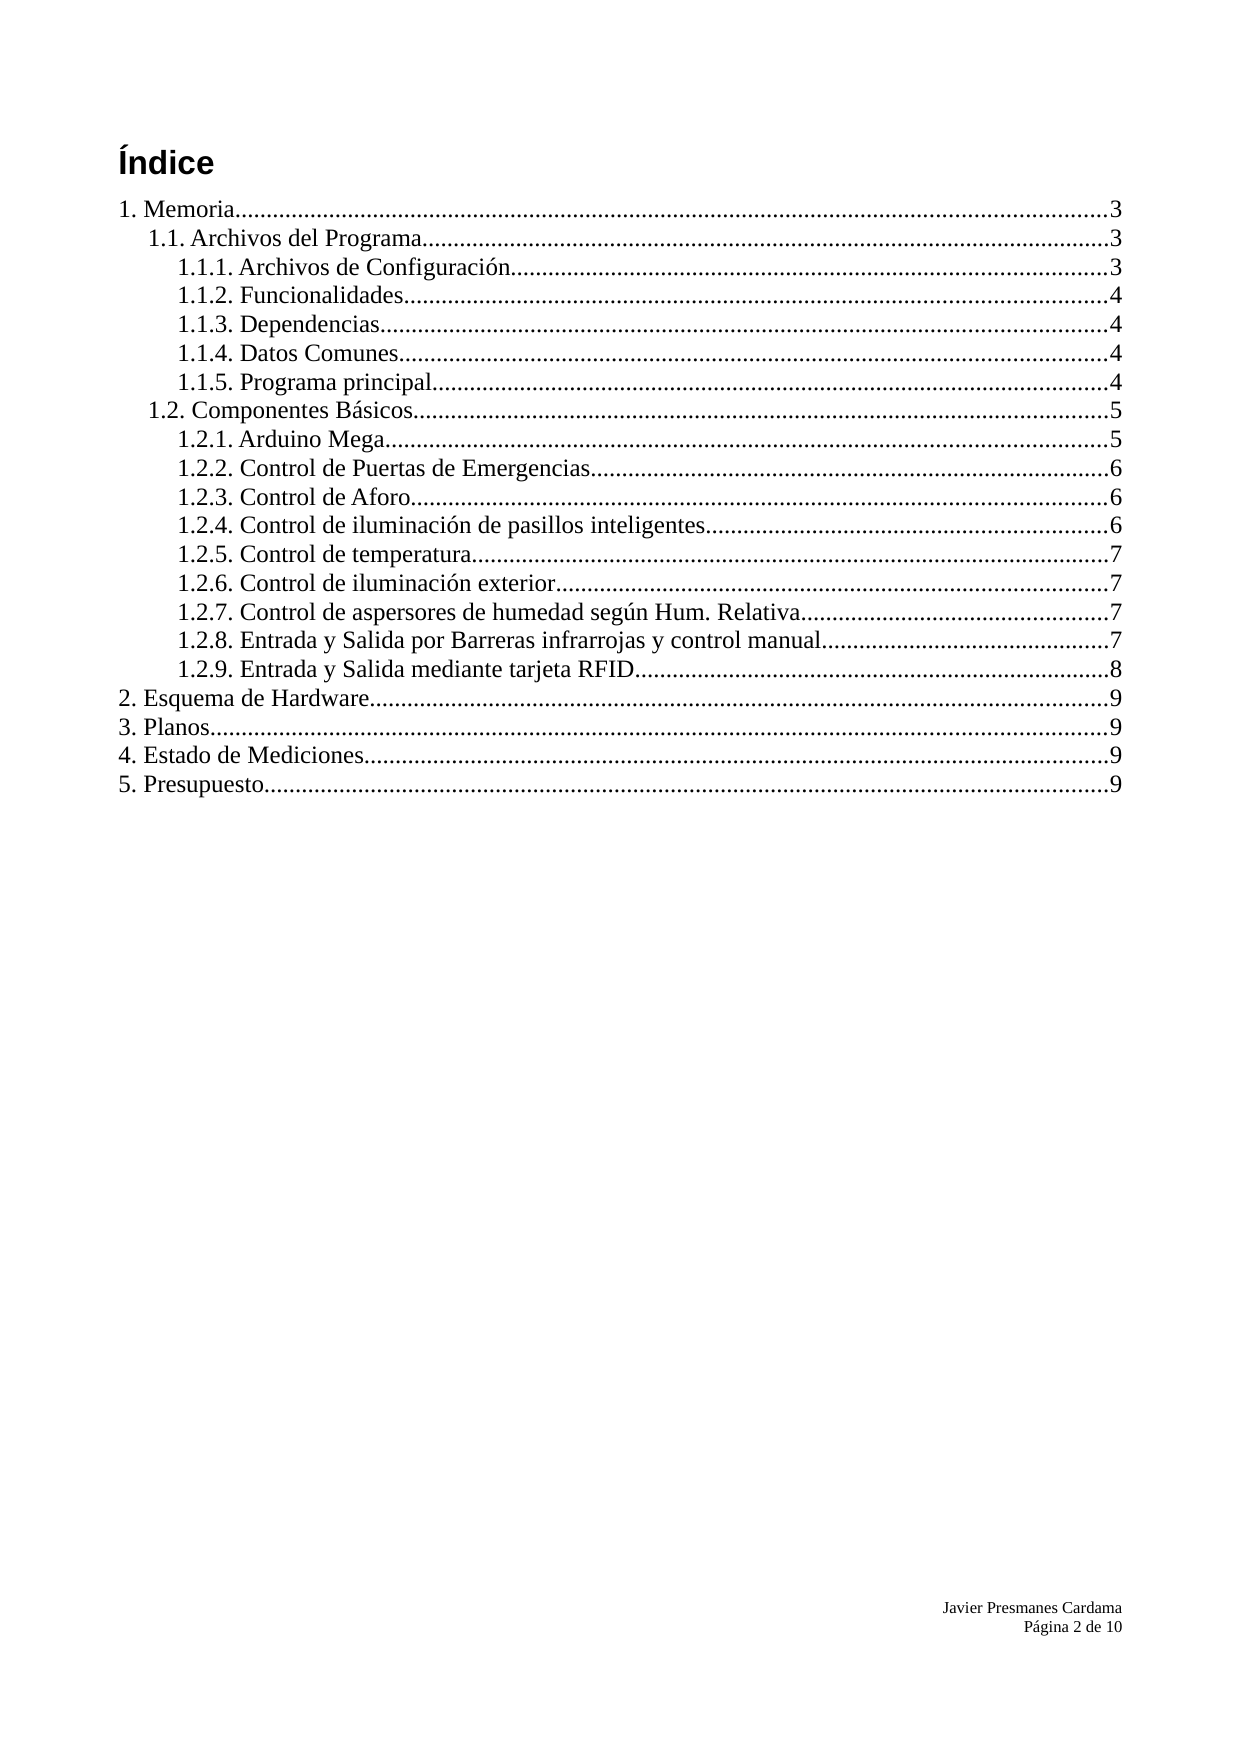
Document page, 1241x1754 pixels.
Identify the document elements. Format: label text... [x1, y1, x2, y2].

text 3. Planos 9 [118, 712, 1122, 740]
text 1.2.4. Control de iluminación de pasillos inteligentes 6 [177, 510, 1122, 539]
text 1.1.4. Datos Comunes 4 [177, 338, 1122, 367]
text 1.2.8. Entrada y Salida por Barreras infrarrojas y control manual 7 [177, 625, 1122, 654]
text 1.1.1. Archivos de Configuración 3 [177, 252, 1122, 280]
text 1.1.2. Funcionalidades 4 [177, 280, 1122, 309]
text 1. Memoria 3 [118, 194, 1122, 223]
text 1.2.7. Control de aspersores de humedad según Hum. Relativa 7 [177, 597, 1122, 625]
text 1.1. Archivos del Programa 3 [148, 223, 1122, 252]
text 1.2. Componentes Básicos 5 [148, 395, 1122, 424]
text 1.2.6. Control de iluminación exterior 7 [177, 568, 1122, 597]
subtitle Índice [118, 143, 1122, 182]
text 2. Esquema de Hardware 9 [118, 683, 1122, 712]
text 1.2.5. Control de temperatura 7 [177, 539, 1122, 568]
text 1.1.5. Programa principal. 4 [177, 367, 1122, 395]
text 1.2.2. Control de Puertas de Emergencias 6 [177, 453, 1122, 482]
text 1.2.3. Control de Aforo 6 [177, 482, 1122, 510]
text 1.2.9. Entrada y Salida mediante tarjeta RFID 8 [177, 654, 1122, 683]
text 1.1.3. Dependencias 4 [177, 309, 1122, 338]
text 1.2.1. Arduino Mega 5 [177, 424, 1122, 453]
text 4. Estado de Mediciones 9 [118, 740, 1122, 769]
text 5. Presupuesto 9 [118, 769, 1122, 798]
